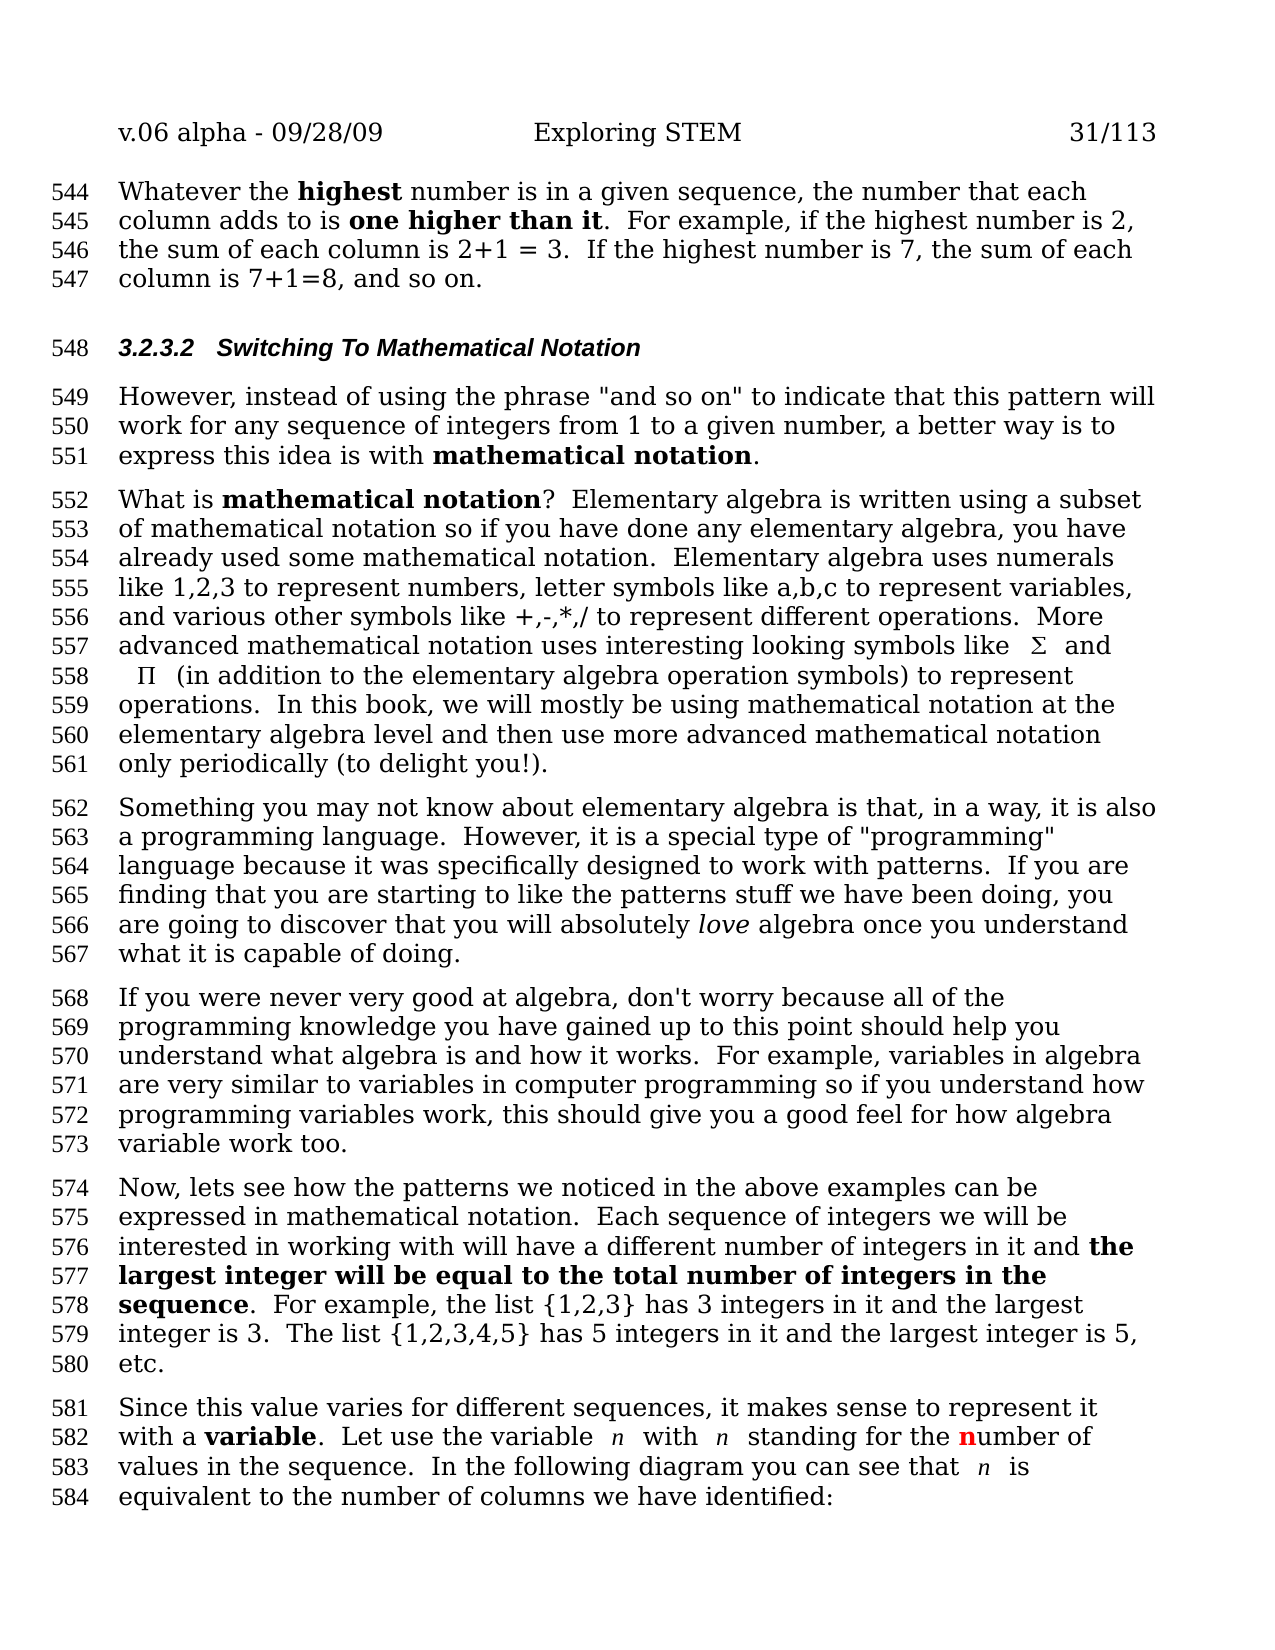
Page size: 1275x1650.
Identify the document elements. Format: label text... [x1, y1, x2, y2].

text If you were never very good at algebra, don't worry because all of the programming knowledge you have gained up to this point should help you understand what algebra is and how it works. For example, variables in algebra are very similar to variables in computer programming so if you understand how programming variables work, this should give you a good feel for how algebra variable work too. [118, 983, 1157, 1158]
text Now, lets see how the patterns we noticed in the above examples can be expressed in mathematical notation. Each sequence of integers we will be interested in working with will have a different number of integers in it and the largest integer will be equal to the total number of integers in the sequence. For example, the list {1,2,3} has 3 integers in it and the largest integer is 3. The list {1,2,3,4,5} has 5 integers in it and the largest integer is 5, etc. [118, 1173, 1157, 1378]
text What is mathematical notation? Elementary algebra is written using a subset of mathematical notation so if you have done any elementary algebra, you have already used some mathematical notation. Elementary algebra uses numerals like 1,2,3 to represent numbers, letter symbols like a,b,c to represent variables, and various other symbols like +,-,*,/ to represent different operations. More advanced mathematical notation uses interesting looking symbols likeand(in addition to the elementary algebra operation symbols) to represent operations. In this book, we will mostly be using mathematical notation at the elementary algebra level and then use more advanced mathematical notation only periodically (to delight you!). [118, 485, 1157, 778]
text Since this value varies for different sequences, it makes sense to represent it with a variable. Let use the variablewithstanding for the number of values in the sequence. In the following diagram you can see thatis equivalent to the number of columns we have identified: [118, 1393, 1157, 1511]
text Something you may not know about elementary algebra is that, in a way, it is also a programming language. However, it is a special type of "programming" language because it was specifically designed to work with patterns. If you are finding that you are starting to like the patterns stuff we have been doing, you are going to discover that you will absolutely love algebra once you understand what it is capable of doing. [118, 793, 1157, 968]
text However, instead of using the phrase "and so on" to indicate that this pattern will work for any sequence of integers from 1 to a given number, a better way is to express this idea is with mathematical notation. [118, 382, 1157, 470]
text Whatever the highest number is in a given sequence, the number that each column adds to is one higher than it. For example, if the highest number is 2, the sum of each column is 2+1 = 3. If the highest number is 7, the sum of each column is 7+1=8, and so on. [118, 177, 1157, 294]
subtitle Switching To Mathematical Notation [118, 333, 1157, 361]
